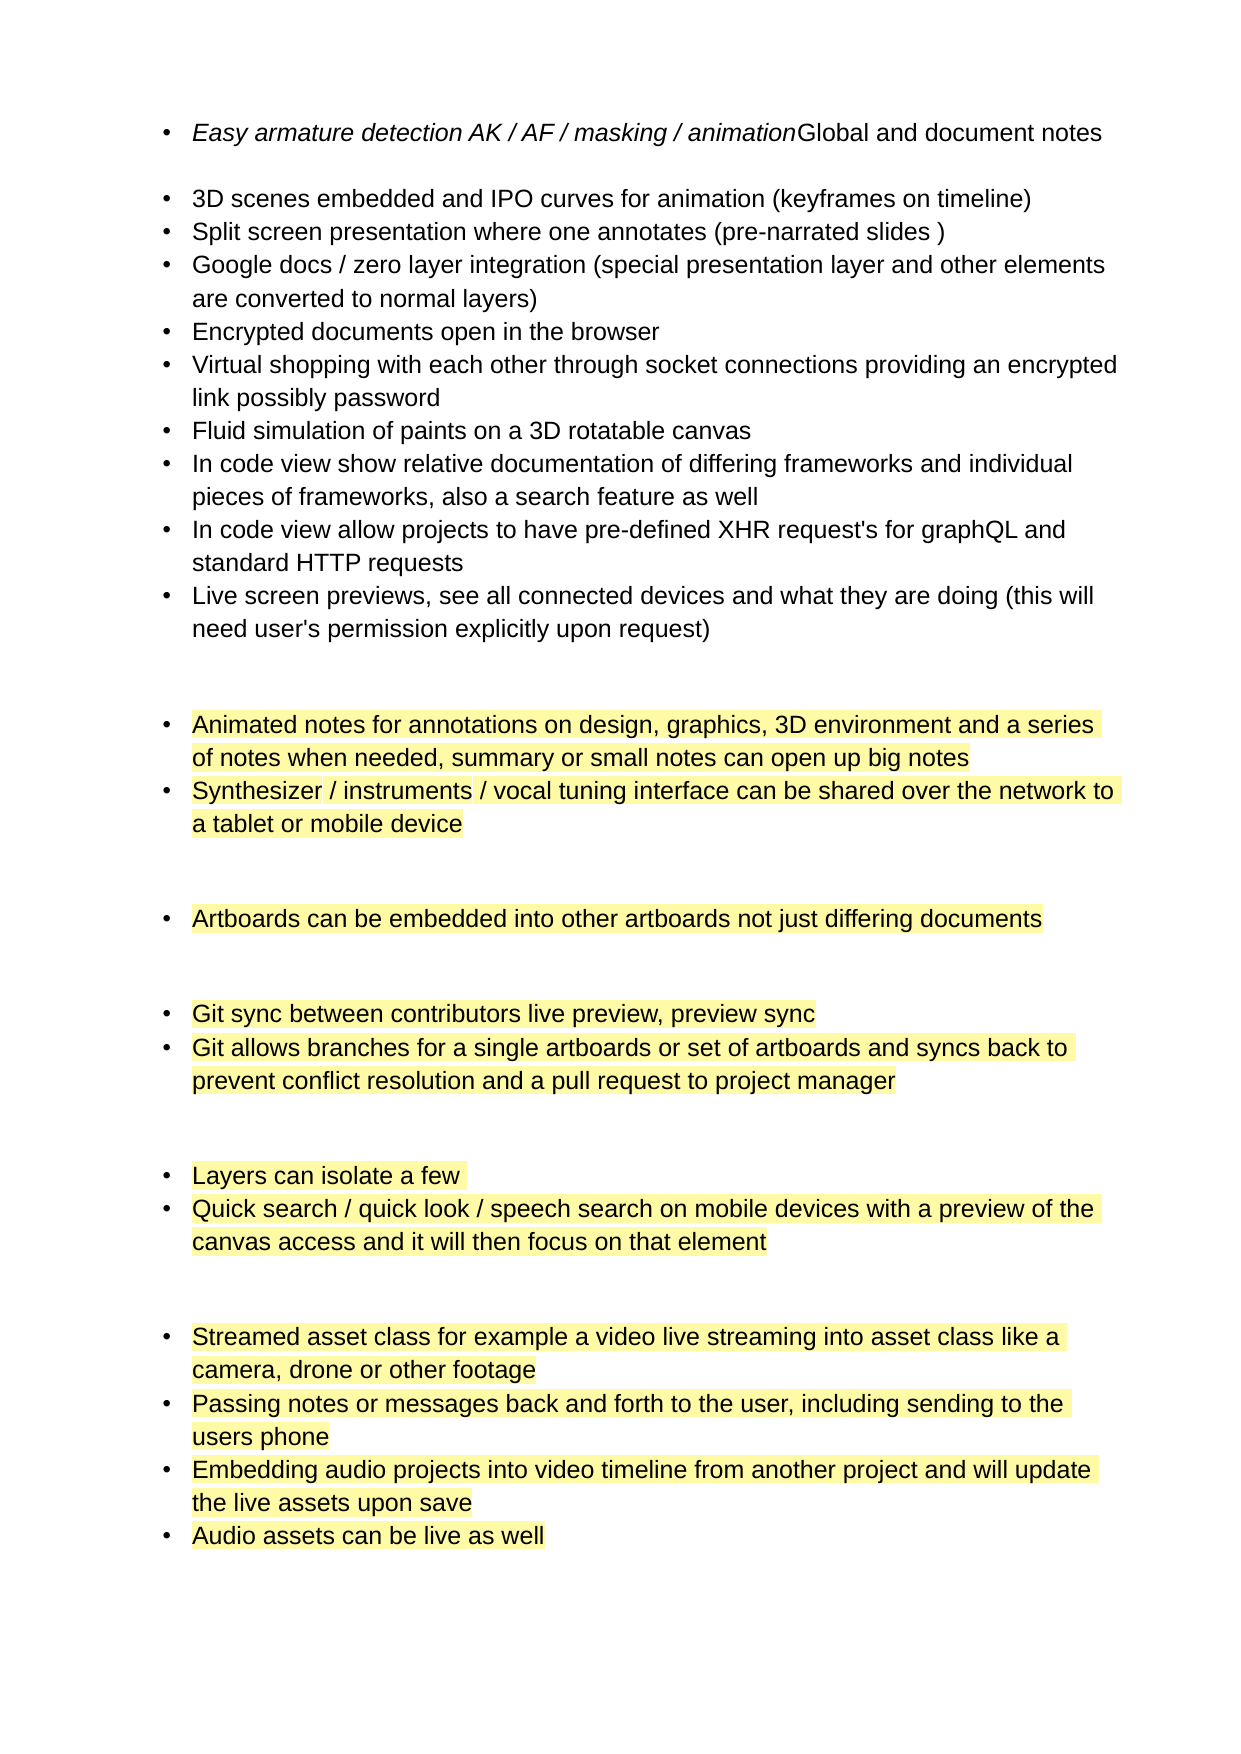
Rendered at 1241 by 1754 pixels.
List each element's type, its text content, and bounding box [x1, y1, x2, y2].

list Live screen previews, see all connected devices and what they are doing (this will need user's permission explicitly upon request) [162, 581, 1122, 643]
list Split screen presentation where one annotates (pre-narrated slides ) [162, 217, 1122, 246]
list Fluid simulation of paints on a 3D rotatable canvas [162, 416, 1122, 445]
list Animated notes for annotations on design, graphics, 3D environment and a series of notes when needed, summary or small notes can open up big notes [162, 710, 1122, 772]
list Encrypted documents open in the browser [162, 317, 1122, 346]
list Layers can isolate a few [162, 1161, 1122, 1190]
list Git allows branches for a single artboards or set of artboards and syncs back to prevent conflict resolution and a pull request to project manager [162, 1033, 1122, 1094]
list 3D scenes embedded and IPO curves for animation (keyframes on timeline) [162, 184, 1122, 213]
list Passing notes or messages back and forth to the user, including sending to the users phone [162, 1388, 1122, 1450]
list Streamed asset class for example a video live streaming into asset class like a camera, drone or other footage [162, 1322, 1122, 1384]
list In code view show relative documentation of differing frameworks and individual pieces of frameworks, also a search feature as well [162, 449, 1122, 511]
list Artboards can be embedded into other artboards not just differing documents [162, 904, 1122, 933]
list Embedding audio projects into video timeline from another project and will update the live assets upon save [162, 1455, 1122, 1517]
list Synthesizer / instruments / vocal tuning interface can be shared over the network to a tablet or mobile device [162, 776, 1122, 838]
list Virtual shopping with each other through socket connections providing an encrypted link possibly password [162, 350, 1122, 412]
list Quick search / quick look / speech search on mobile devices with a preview of the canvas access and it will then focus on that element [162, 1194, 1122, 1256]
list In code view allow projects to have pre-defined XHR request's for graphQL and standard HTTP requests [162, 515, 1122, 577]
list Audio assets can be live as well [162, 1521, 1122, 1550]
list Easy armature detection AK / AF / masking / animationGlobal and document notes [162, 118, 1122, 147]
list Google docs / zero layer integration (special presentation layer and other elements are converted to normal layers) [162, 251, 1122, 312]
list Git sync between contributors live preview, preview sync [162, 999, 1122, 1028]
